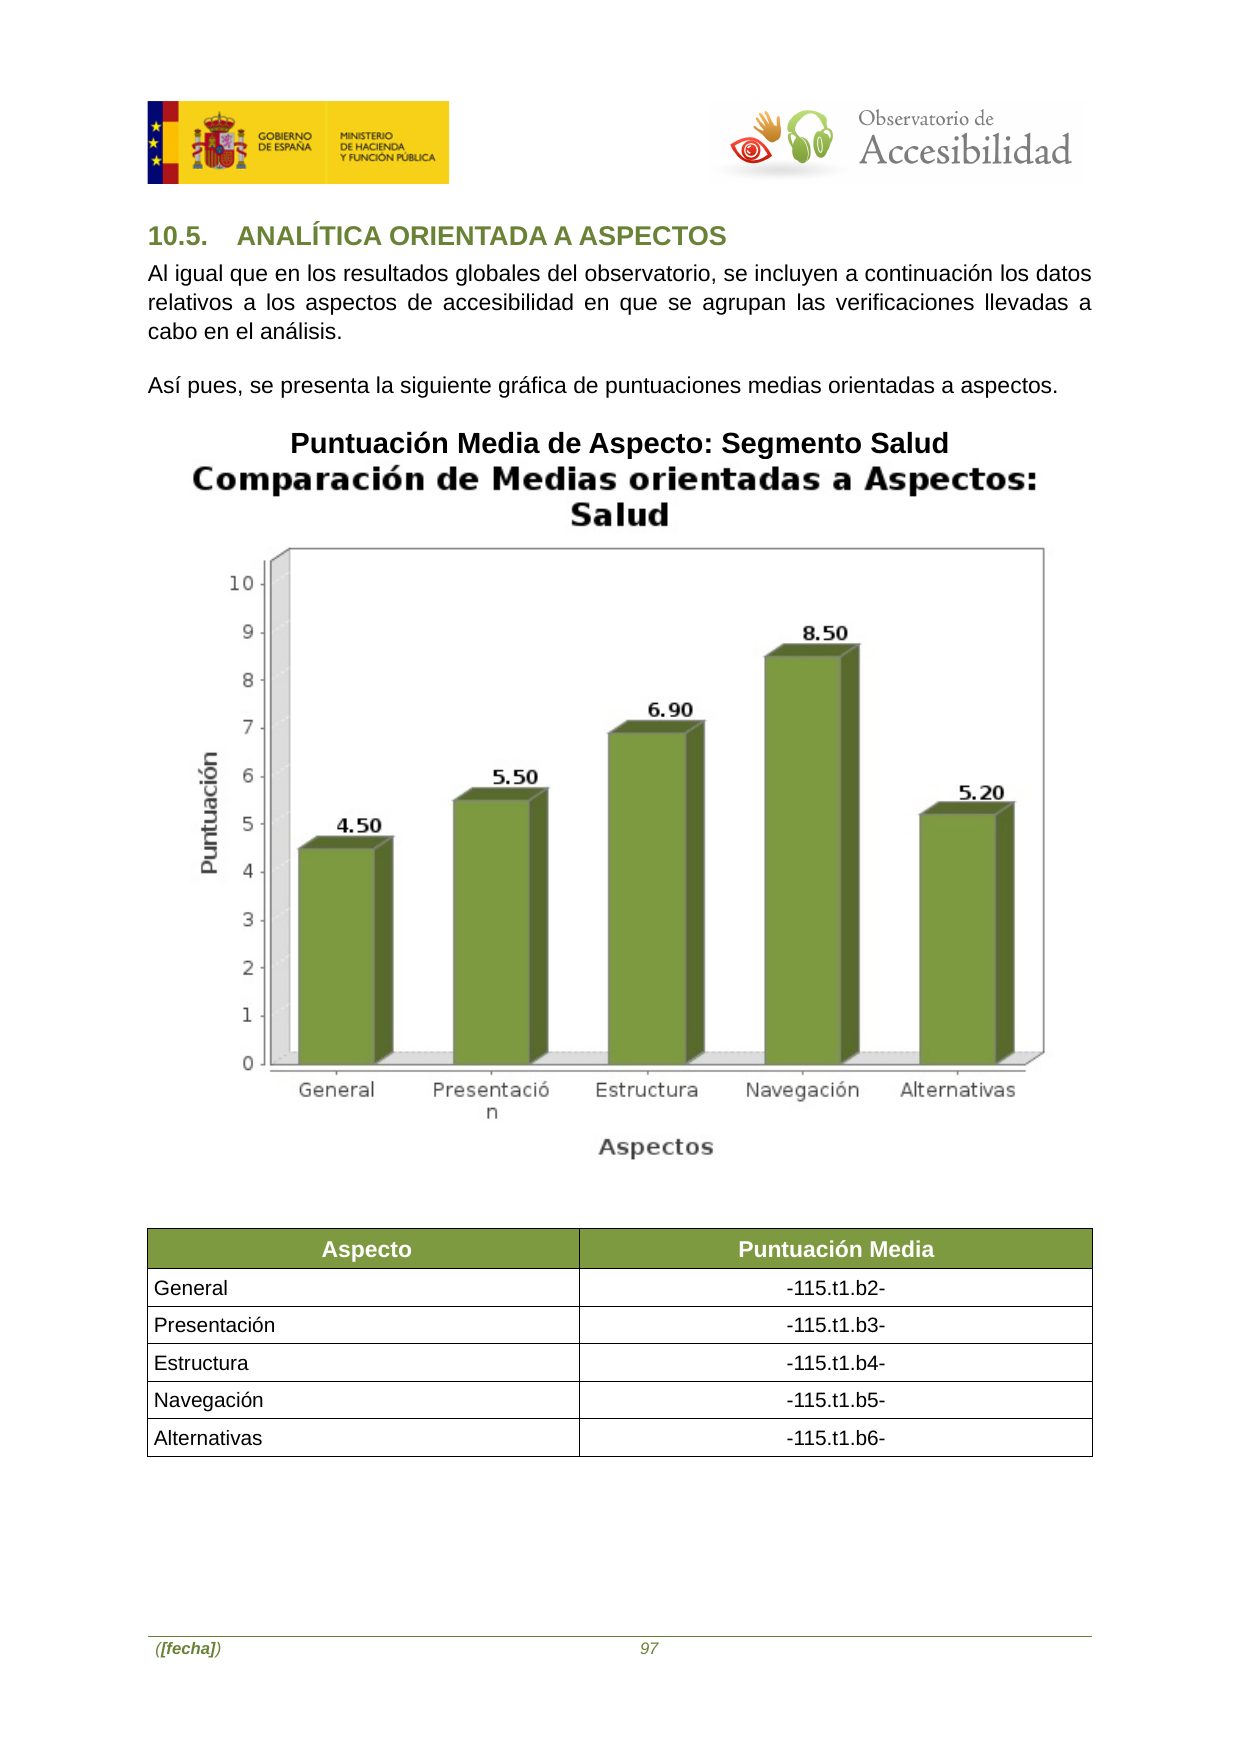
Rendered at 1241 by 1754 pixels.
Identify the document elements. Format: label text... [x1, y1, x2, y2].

subtitle Analítica orientada a aspectos [148, 220, 1092, 251]
table_cell Estructura [148, 1344, 579, 1381]
table_header Aspecto [148, 1229, 579, 1268]
text Así pues, se presenta la siguiente gráfica de puntuaciones medias orientadas a aspectos. [148, 372, 1092, 398]
table_cell -115.t1.b3- [580, 1307, 1092, 1343]
table_cell -115.t1.b5- [580, 1382, 1092, 1418]
text Puntuación Media de Aspecto: Segmento Salud [148, 426, 1092, 460]
table_cell Alternativas [148, 1419, 579, 1456]
table_cell Navegación [148, 1382, 579, 1418]
picture [178, 459, 1062, 1169]
picture [710, 101, 1086, 184]
table_cell Presentación [148, 1307, 579, 1343]
table_cell General [148, 1269, 579, 1306]
text Al igual que en los resultados globales del observatorio, se incluyen a continuación los datos relativos a los aspectos de accesibilidad en que se agrupan las verificaciones llevadas a cabo en el análisis. [148, 260, 1092, 344]
table_cell -115.t1.b6- [580, 1419, 1092, 1456]
table_cell -115.t1.b2- [580, 1269, 1092, 1306]
table_cell -115.t1.b4- [580, 1344, 1092, 1381]
table_header Puntuación Media [580, 1229, 1092, 1268]
picture [147, 101, 450, 184]
